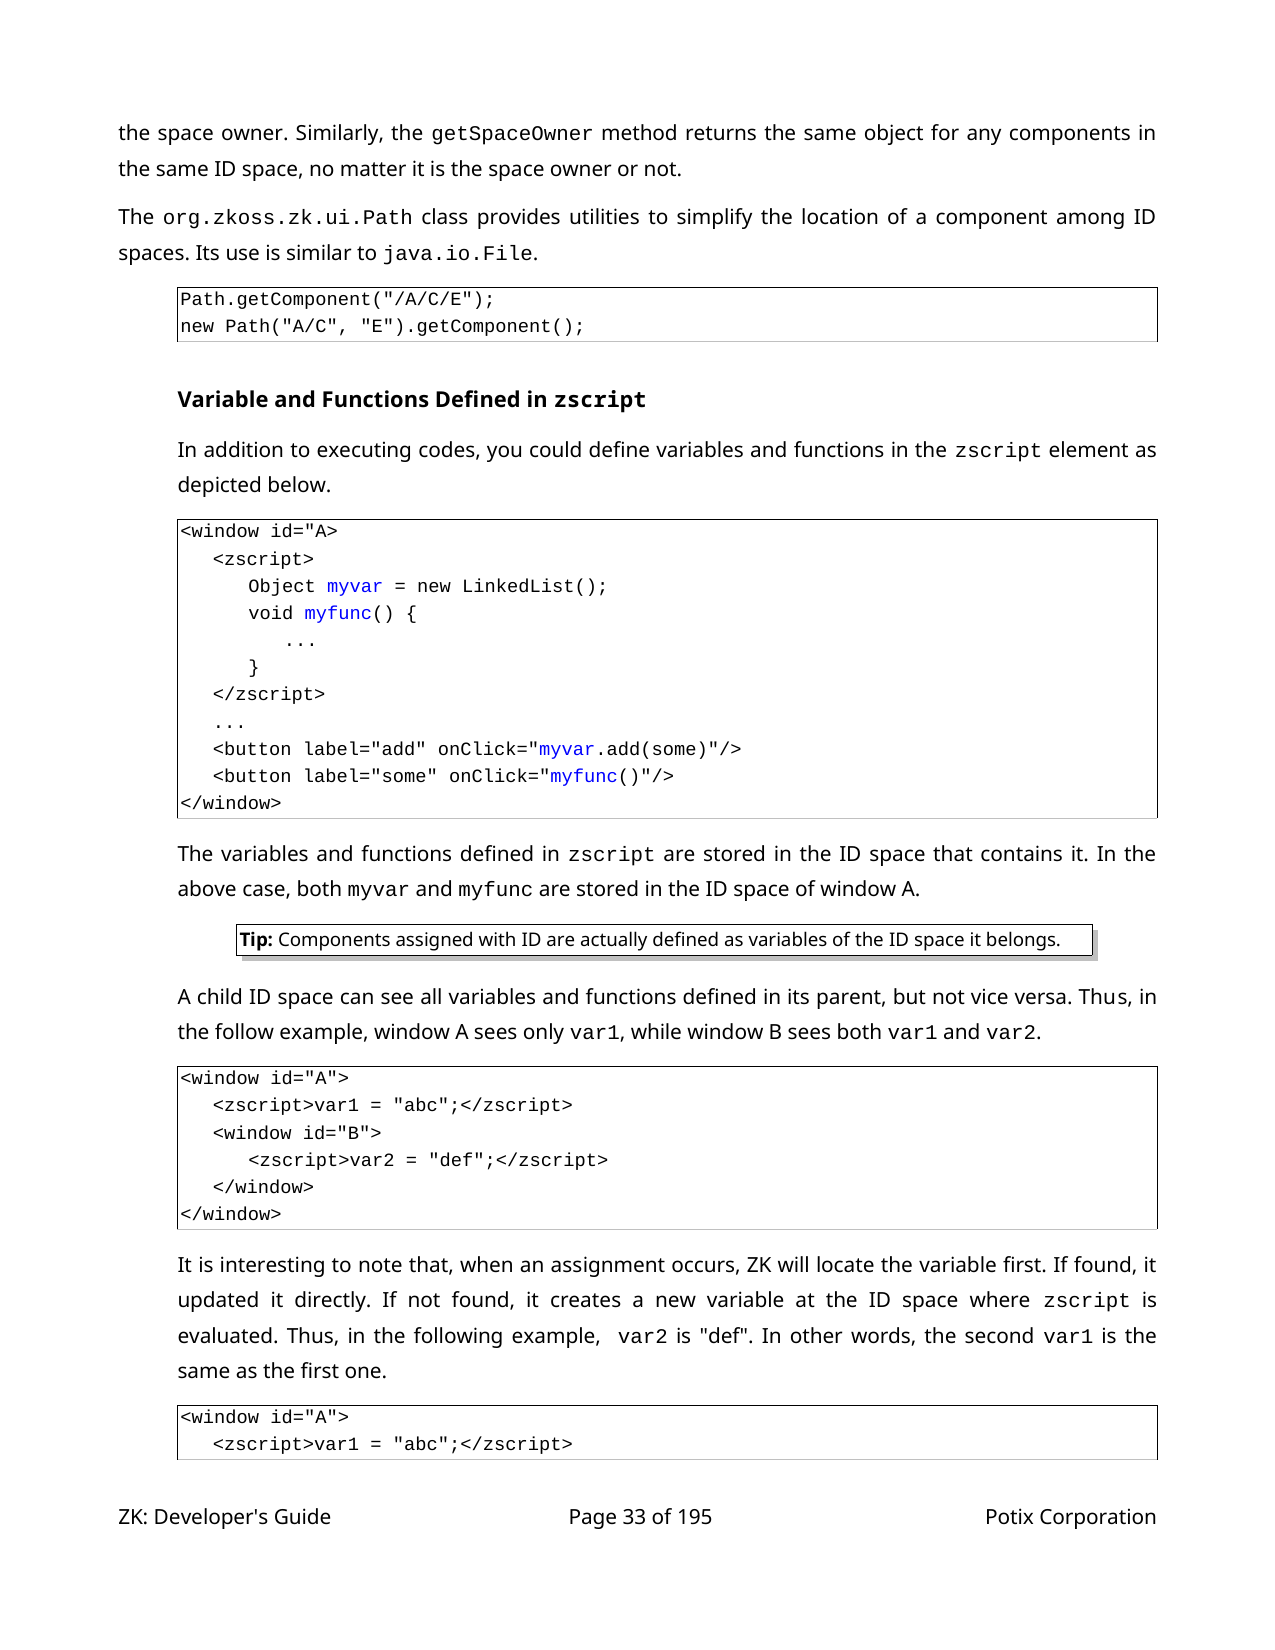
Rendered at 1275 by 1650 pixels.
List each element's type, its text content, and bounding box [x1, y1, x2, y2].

text <button label="add" onClick="myvar.add(some)"/> [178, 737, 1157, 761]
text ... [178, 628, 1157, 652]
text <window id="B"> [178, 1121, 1157, 1145]
text Path.getComponent("/A/C/E"); [178, 288, 1157, 311]
text <window id="A"> [178, 1067, 1157, 1090]
text It is interesting to note that, when an assignment occurs, ZK will locate the variable first. If found, it updated it directly. If not found, it creates a new variable at the ID space where zscript is evaluated. Thus, in the following example, var2 is "def". In other words, the second var1 is the same as the first one. [177, 1250, 1157, 1384]
subtitle Variable and Functions Defined in zscript [177, 384, 1157, 414]
text The variables and functions defined in zscript are stored in the ID space that contains it. In the above case, both myvar and myfunc are stored in the ID space of window A. [177, 839, 1157, 903]
text <zscript>var1 = "abc";</zscript> [178, 1093, 1157, 1118]
text The org.zkoss.zk.ui.Path class provides utilities to simplify the location of a component among ID spaces. Its use is similar to java.io.File. [118, 202, 1157, 267]
text <zscript> [178, 546, 1157, 571]
text </window> [178, 1202, 1157, 1229]
text Object myvar = new LinkedList(); [178, 573, 1157, 598]
text <zscript>var2 = "def";</zscript> [178, 1148, 1157, 1172]
text Tip: Components assigned with ID are actually defined as variables of the ID space it belongs. [237, 925, 1092, 955]
text </window> [178, 1175, 1157, 1199]
text <window id="A> [178, 520, 1157, 543]
text <button label="some" onClick="myfunc()"/> [178, 764, 1157, 788]
text <zscript>var1 = "abc";</zscript> [178, 1432, 1157, 1459]
text <window id="A"> [178, 1406, 1157, 1429]
text the space owner. Similarly, the getSpaceOwner method returns the same object for any components in the same ID space, no matter it is the space owner or not. [118, 118, 1157, 182]
text In addition to executing codes, you could define variables and functions in the zscript element as depicted below. [177, 435, 1157, 498]
text void myfunc() { [178, 601, 1157, 625]
text } [178, 655, 1157, 679]
text </zscript> [178, 682, 1157, 707]
text ... [178, 709, 1157, 734]
text A child ID space can see all variables and functions defined in its parent, but not vice versa. Thus, in the follow example, window A sees only var1, while window B sees both var1 and var2. [177, 982, 1157, 1046]
text new Path("A/C", "E").getComponent(); [178, 314, 1157, 341]
text </window> [178, 791, 1157, 818]
